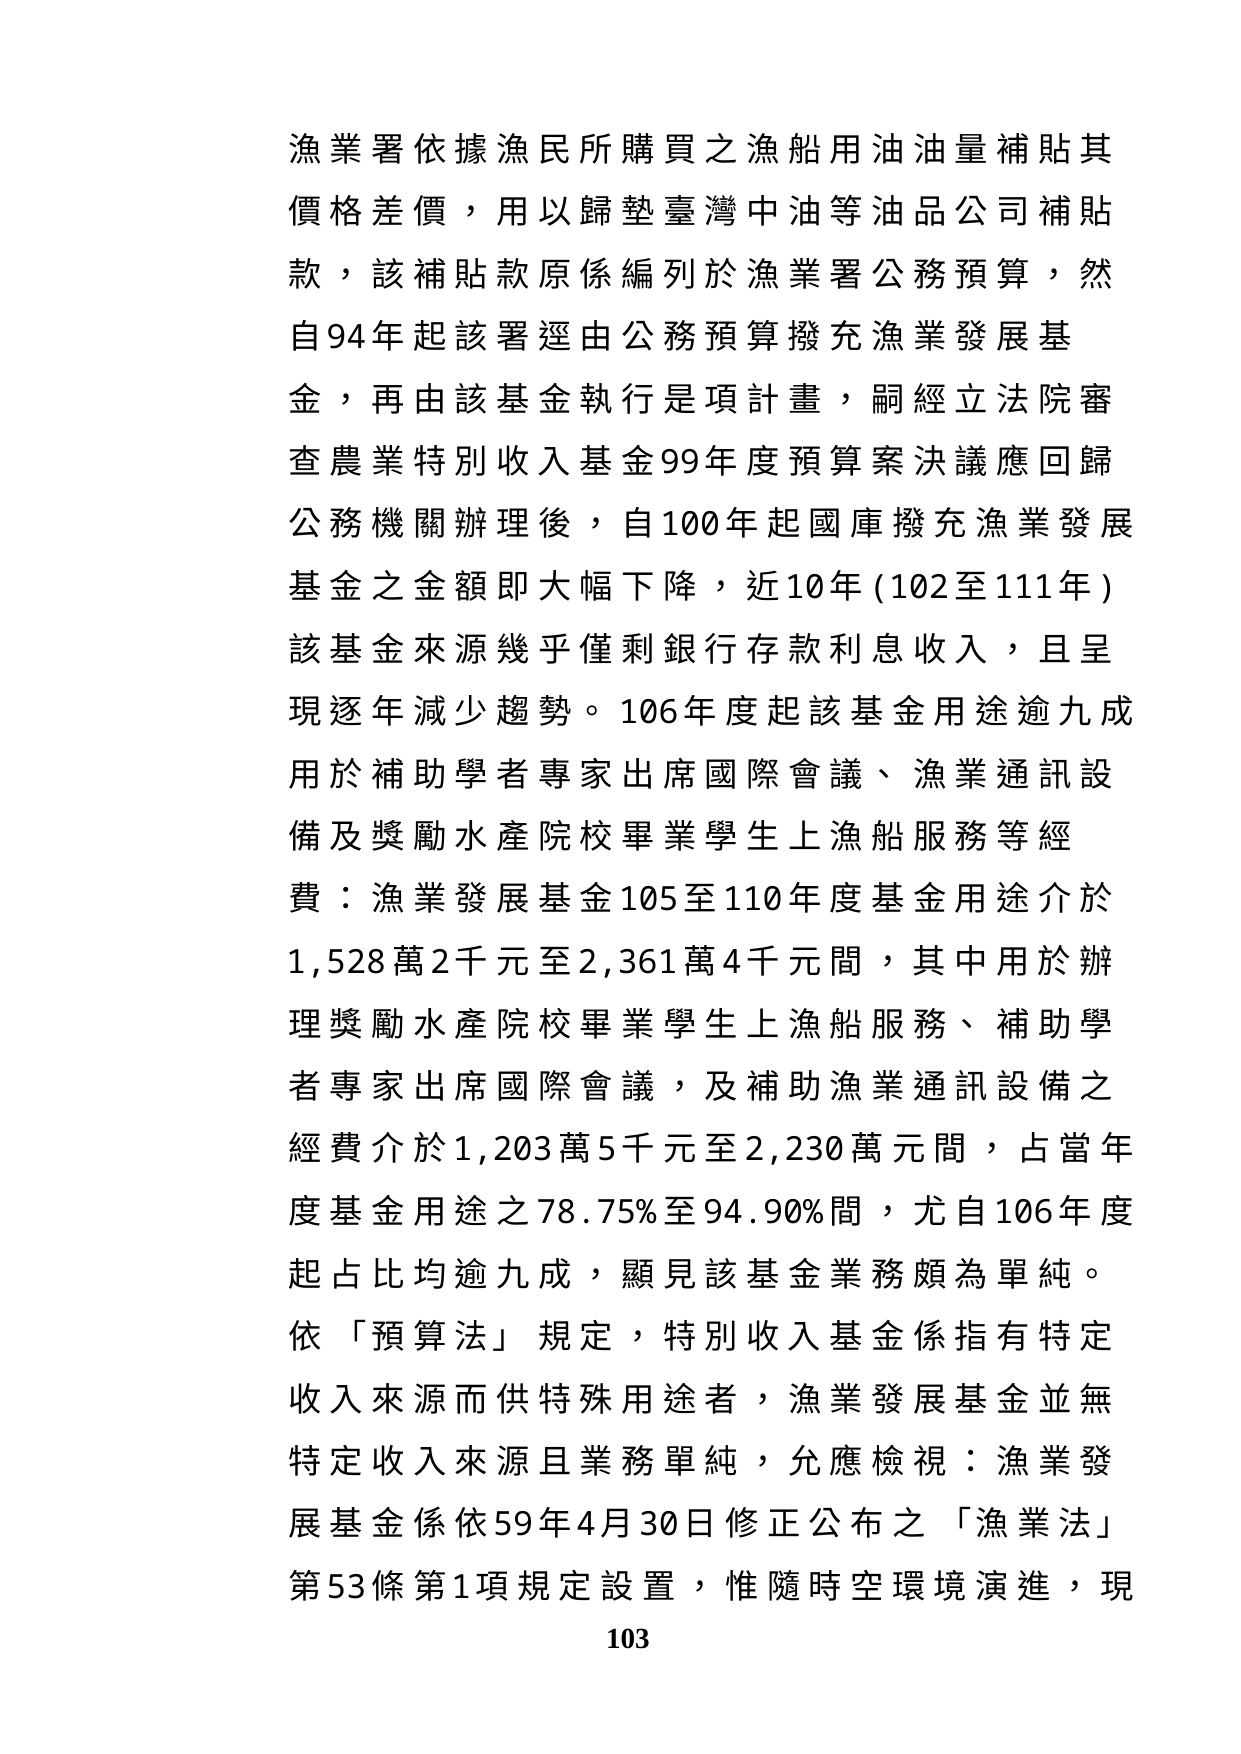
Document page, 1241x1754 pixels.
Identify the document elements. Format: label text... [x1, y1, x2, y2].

text 漁業署依據漁民所購買之漁船用油油量補貼其價格差價，用以歸墊臺灣中油等油品公司補貼款，該補貼款原係編列於漁業署公務預算，然自94年起該署逕由公務預算撥充漁業發展基金，再由該基金執行是項計畫，嗣經立法院審查農業特別收入基金99年度預算案決議應回歸公務機關辦理後，自100年起國庫撥充漁業發展基金之金額即大幅下降，近10年(102至111年)該基金來源幾乎僅剩銀行存款利息收入，且呈現逐年減少趨勢。106年度起該基金用途逾九成用於補助學者專家出席國際會議、漁業通訊設備及獎勵水產院校畢業學生上漁船服務等經費：漁業發展基金105至110年度基金用途介於1,528萬2千元至2,361萬4千元間，其中用於辦理獎勵水產院校畢業學生上漁船服務、補助學者專家出席國際會議，及補助漁業通訊設備之經費介於1,203萬5千元至2,230萬元間，占當年度基金用途之78.75%至94.90%間，尤自106年度起占比均逾九成，顯見該基金業務頗為單純。依「預算法」規定，特別收入基金係指有特定收入來源而供特殊用途者，漁業發展基金並無特定收入來源且業務單純，允應檢視：漁業發展基金係依59年4月30日修正公布之「漁業法」第53條第1項規定設置，惟隨時空環境演進，現 [224, 105, 1148, 1605]
